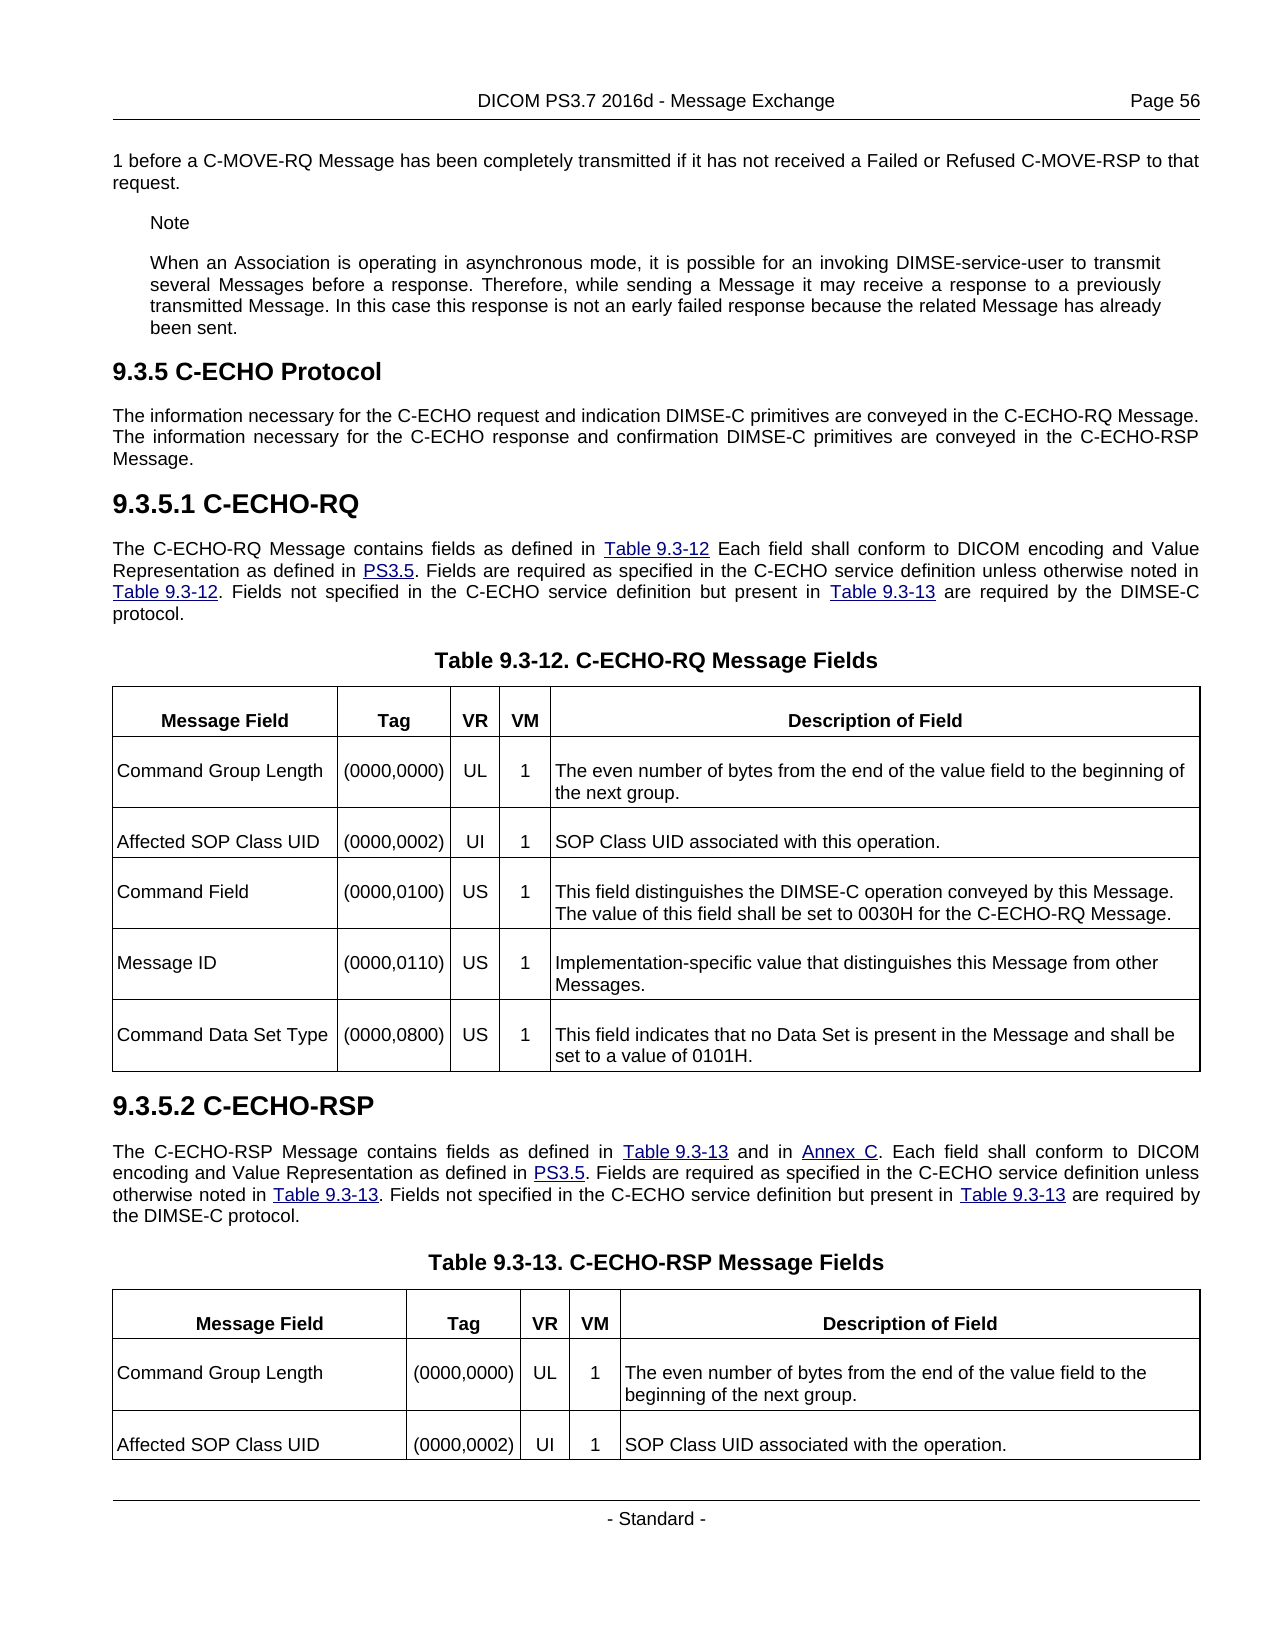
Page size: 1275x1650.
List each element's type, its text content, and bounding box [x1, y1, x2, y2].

table_cell SOP Class UID associated with the operation. [621, 1411, 1199, 1459]
table_cell US [451, 929, 499, 999]
table_header VM [500, 687, 550, 736]
table_cell US [451, 858, 499, 928]
text 9.3.5.2 C-ECHO-RSP [112, 1090, 1200, 1122]
table_cell 1 [500, 858, 550, 928]
table_cell 1 [570, 1339, 620, 1409]
table_header Message Field [113, 687, 337, 736]
table_cell 1 [570, 1411, 620, 1459]
table_cell Affected SOP Class UID [113, 808, 337, 857]
table_cell Command Group Length [113, 1339, 406, 1409]
table_cell (0000,0000) [338, 737, 450, 807]
table_header Message Field [113, 1290, 406, 1338]
table_cell Implementation-specific value that distinguishes this Message from other Messages. [551, 929, 1199, 999]
table_cell UL [451, 737, 499, 807]
table_cell Affected SOP Class UID [113, 1411, 406, 1459]
table_cell The even number of bytes from the end of the value field to the beginning of the next group. [621, 1339, 1199, 1409]
table_cell Command Data Set Type [113, 1000, 337, 1071]
table_header Description of Field [551, 687, 1199, 736]
table_cell This field distinguishes the DIMSE‑C operation conveyed by this Message. The value of this field shall be set to 0030H for the C-ECHO-RQ Message. [551, 858, 1199, 928]
table_cell UI [521, 1411, 569, 1459]
text Note [150, 212, 1162, 233]
table_cell 1 [500, 808, 550, 857]
text The C-ECHO-RSP Message contains fields as defined in Table 9.3-13 and in Annex C. Each field shall conform to DICOM encoding and Value Representation as defined in PS3.5. Fields are required as specified in the C-ECHO service definition unless otherwise noted in Table 9.3-13. Fields not specified in the C-ECHO service definition but present in Table 9.3-13 are required by the DIMSE-C protocol. [112, 1140, 1200, 1227]
table_cell Message ID [113, 929, 337, 999]
text The C-ECHO-RQ Message contains fields as defined in Table 9.3-12 Each field shall conform to DICOM encoding and Value Representation as defined in PS3.5. Fields are required as specified in the C-ECHO service definition unless otherwise noted in Table 9.3-12. Fields not specified in the C-ECHO service definition but present in Table 9.3-13 are required by the DIMSE-C protocol. [112, 538, 1200, 624]
table_cell Command Group Length [113, 737, 337, 807]
table_header VM [570, 1290, 620, 1338]
table_cell (0000,0002) [407, 1411, 520, 1459]
table_cell This field indicates that no Data Set is present in the Message and shall be set to a value of 0101H. [551, 1000, 1199, 1071]
table_cell (0000,0000) [407, 1339, 520, 1409]
table_cell The even number of bytes from the end of the value field to the beginning of the next group. [551, 737, 1199, 807]
table_header Tag [407, 1290, 520, 1338]
text When an Association is operating in asynchronous mode, it is possible for an invoking DIMSE-service-user to transmit several Messages before a response. Therefore, while sending a Message it may receive a response to a previously transmitted Message. In this case this response is not an early failed response because the related Message has already been sent. [150, 252, 1162, 338]
text Table 9.3-13. C-ECHO-RSP Message Fields [112, 1249, 1200, 1275]
table_cell (0000,0110) [338, 929, 450, 999]
table_cell 1 [500, 1000, 550, 1071]
table_cell (0000,0100) [338, 858, 450, 928]
text 1 before a C-MOVE-RQ Message has been completely transmitted if it has not received a Failed or Refused C-MOVE-RSP to that request. [112, 150, 1200, 193]
table_header VR [521, 1290, 569, 1338]
table_header Tag [338, 687, 450, 736]
table_cell UI [451, 808, 499, 857]
table_cell 1 [500, 737, 550, 807]
table_cell US [451, 1000, 499, 1071]
text Table 9.3-12. C-ECHO-RQ Message Fields [112, 647, 1200, 673]
text 9.3.5 C-ECHO Protocol [112, 357, 1200, 386]
table_header VR [451, 687, 499, 736]
text The information necessary for the C-ECHO request and indication DIMSE-C primitives are conveyed in the C-ECHO-RQ Message. The information necessary for the C-ECHO response and confirmation DIMSE-C primitives are conveyed in the C-ECHO-RSP Message. [112, 405, 1200, 469]
text 9.3.5.1 C-ECHO-RQ [112, 488, 1200, 519]
table_cell (0000,0800) [338, 1000, 450, 1071]
table_cell SOP Class UID associated with this operation. [551, 808, 1199, 857]
table_header Description of Field [621, 1290, 1199, 1338]
table_cell UL [521, 1339, 569, 1409]
table_cell (0000,0002) [338, 808, 450, 857]
table_cell 1 [500, 929, 550, 999]
table_cell Command Field [113, 858, 337, 928]
